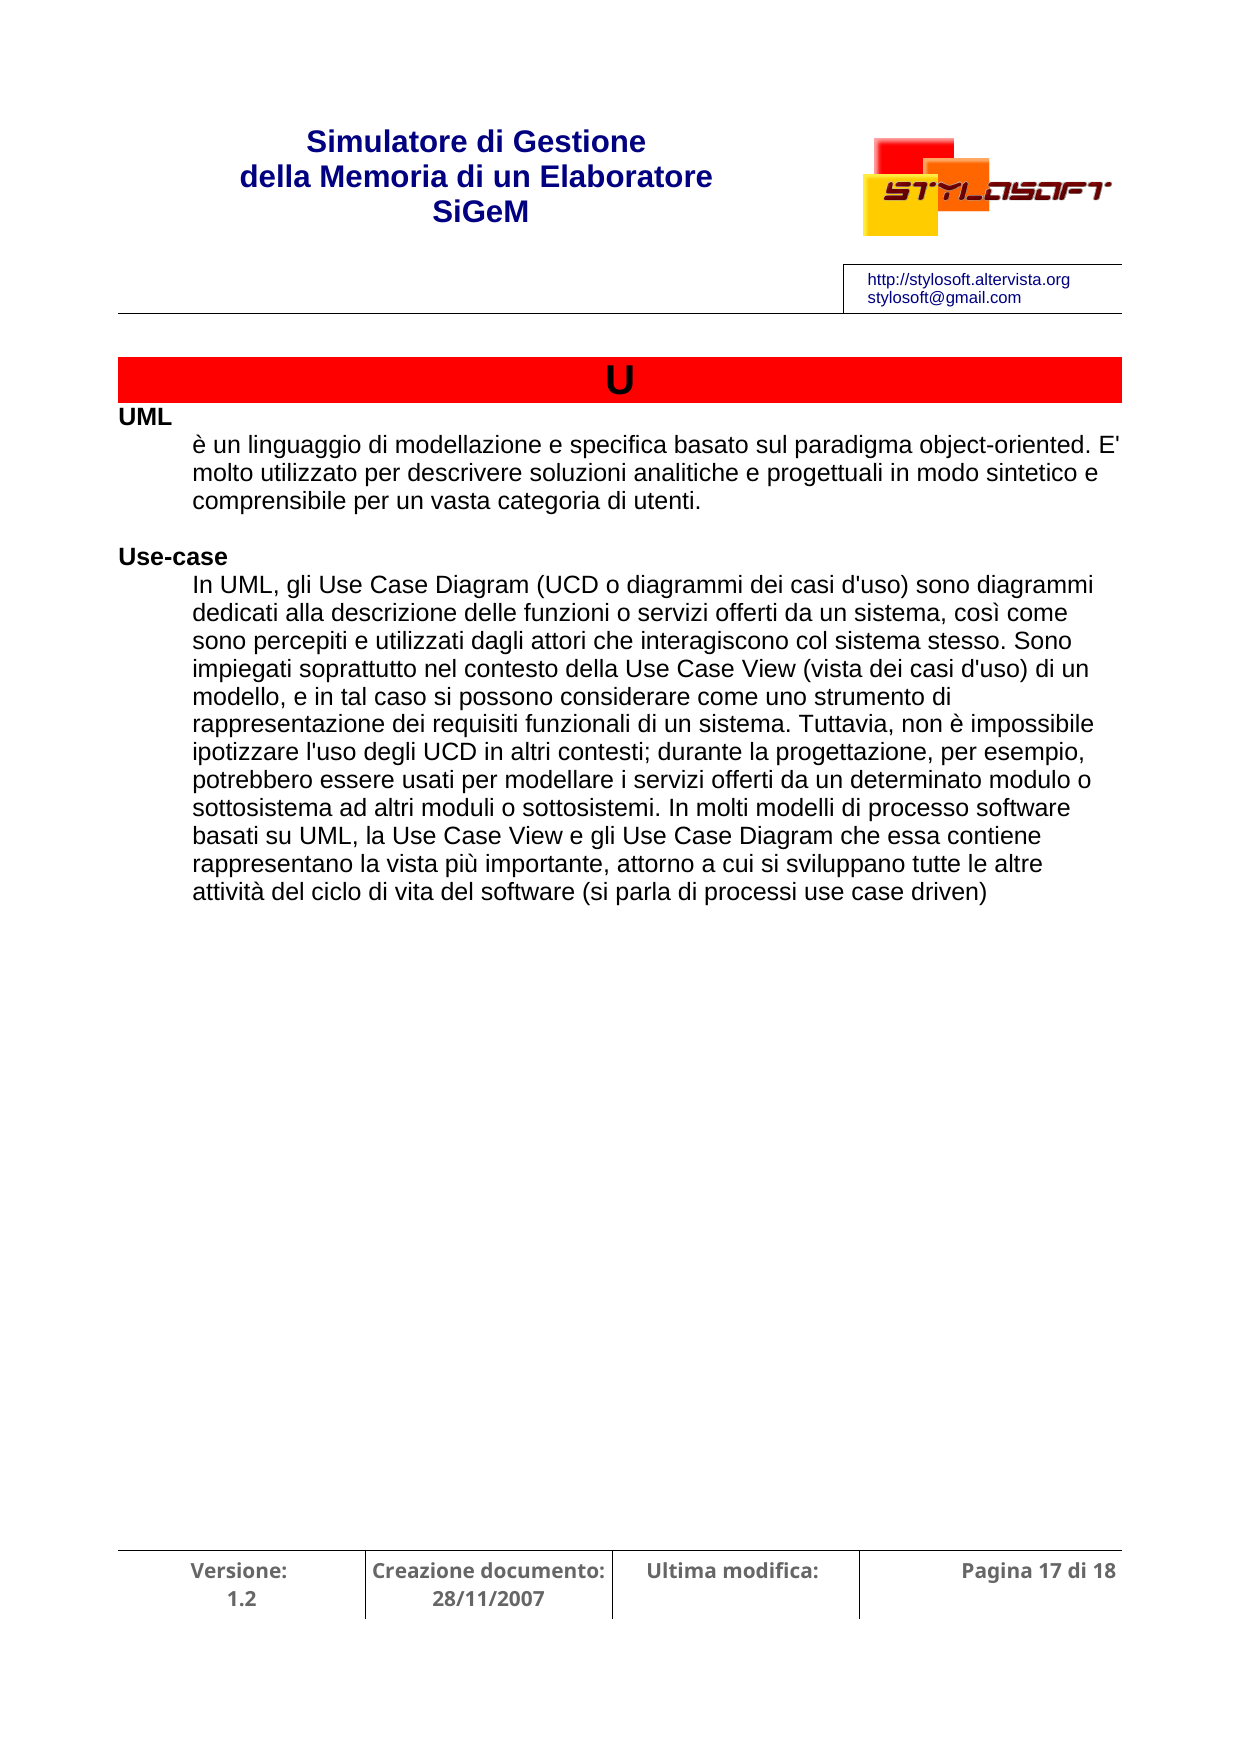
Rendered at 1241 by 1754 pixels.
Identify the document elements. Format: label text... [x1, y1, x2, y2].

text U [118, 357, 1122, 403]
text In UML, gli Use Case Diagram (UCD o diagrammi dei casi d'uso) sono diagrammi dedicati alla descrizione delle funzioni o servizi offerti da un sistema, così come sono percepiti e utilizzati dagli attori che interagiscono col sistema stesso. Sono impiegati soprattutto nel contesto della Use Case View (vista dei casi d'uso) di un modello, e in tal caso si possono considerare come uno strumento di rappresentazione dei requisiti funzionali di un sistema. Tuttavia, non è impossibile ipotizzare l'uso degli UCD in altri contesti; durante la progettazione, per esempio, potrebbero essere usati per modellare i servizi offerti da un determinato modulo o sottosistema ad altri moduli o sottosistemi. In molti modelli di processo software basati su UML, la Use Case View e gli Use Case Diagram che essa contiene rappresentano la vista più importante, attorno a cui si sviluppano tutte le altre attività del ciclo di vita del software (si parla di processi use case driven) [118, 571, 1122, 906]
text UML [118, 403, 1122, 431]
picture [848, 123, 1117, 247]
text è un linguaggio di modellazione e specifica basato sul paradigma object-oriented. E' molto utilizzato per descrivere soluzioni analitiche e progettuali in modo sintetico e comprensibile per un vasta categoria di utenti. [118, 431, 1122, 515]
text Use-case [118, 543, 1122, 571]
